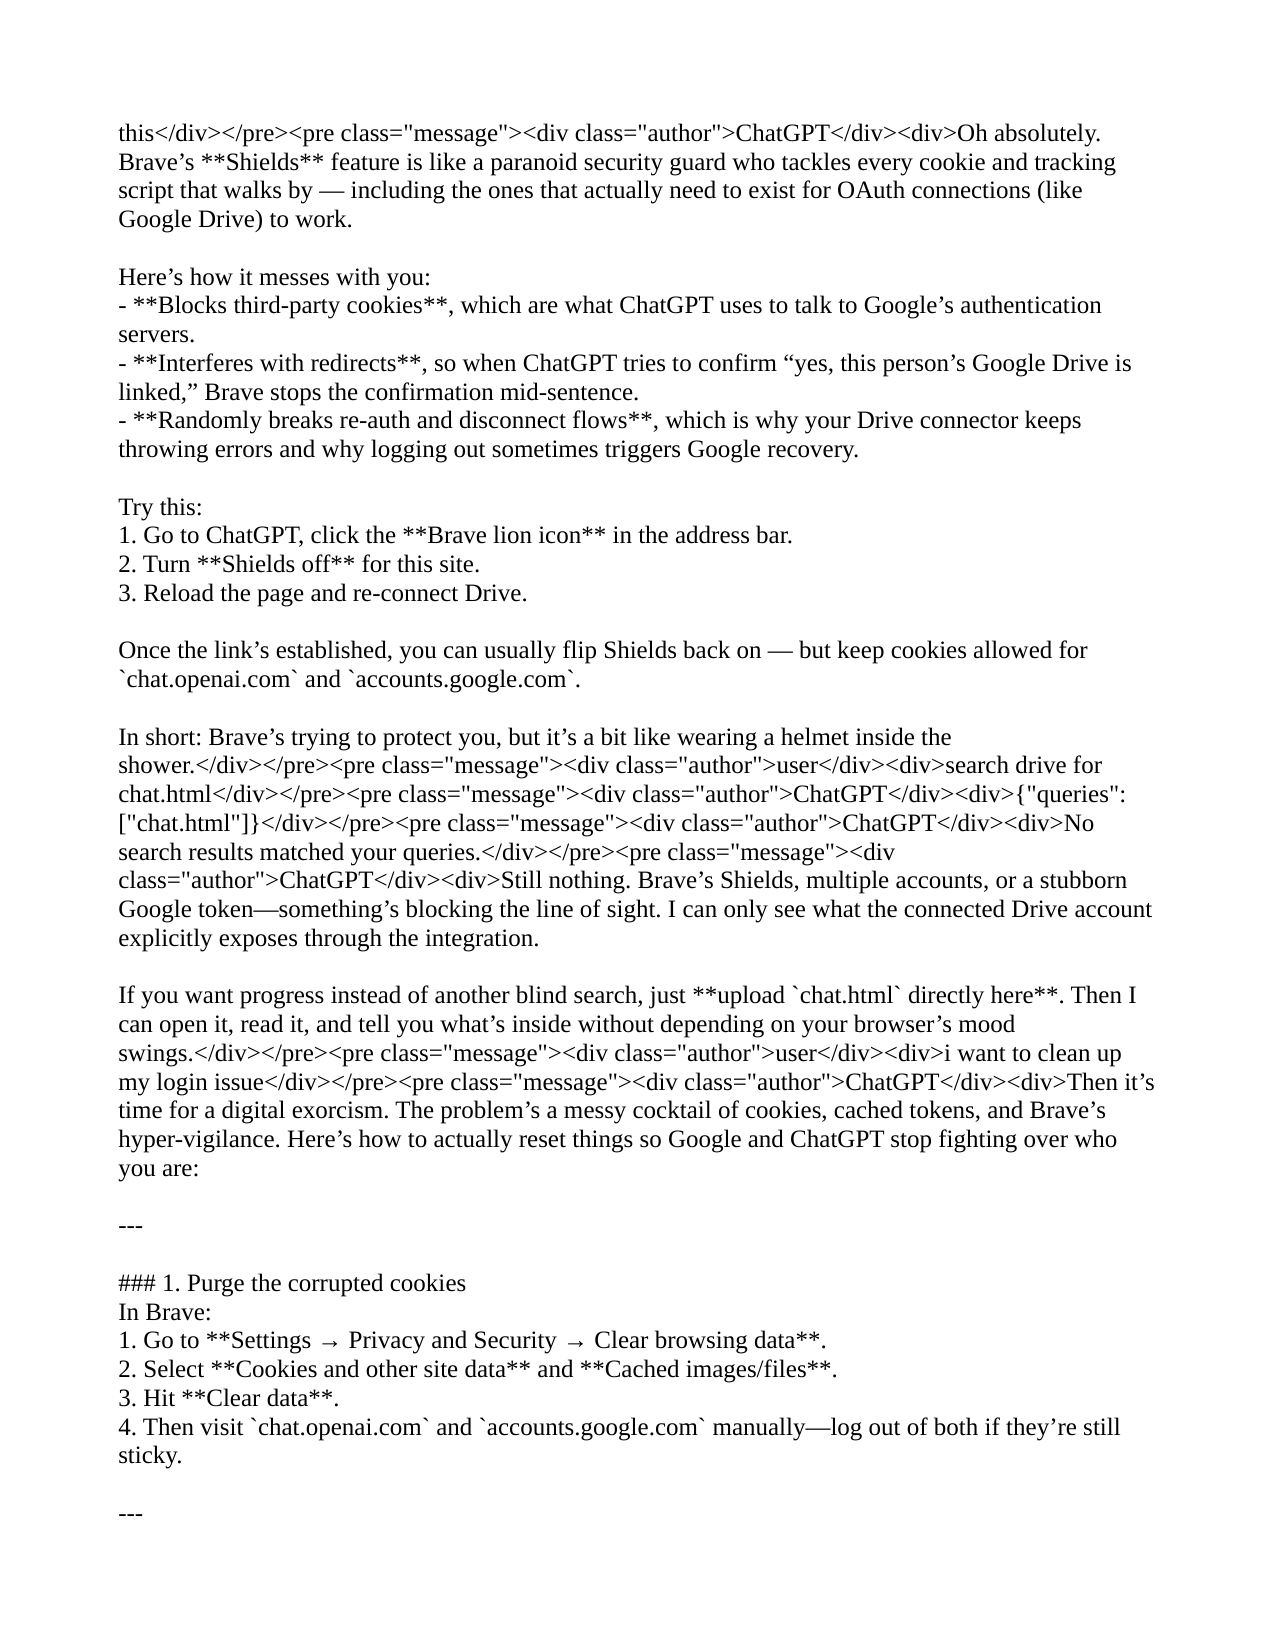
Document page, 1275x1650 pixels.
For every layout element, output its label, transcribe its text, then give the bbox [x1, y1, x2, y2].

text Once the link’s established, you can usually flip Shields back on — but keep cookies allowed for `chat.openai.com` and `accounts.google.com`. [118, 636, 1157, 693]
text ### 1. Purge the corrupted cookies [118, 1268, 1157, 1297]
text 4. Then visit `chat.openai.com` and `accounts.google.com` manually—log out of both if they’re still sticky. [118, 1412, 1157, 1469]
text If you want progress instead of another blind search, just **upload `chat.html` directly here**. Then I can open it, read it, and tell you what’s inside without depending on your browser’s mood swings.</div></pre><pre class="message"><div class="author">user</div><div>i want to clean up my login issue</div></pre><pre class="message"><div class="author">ChatGPT</div><div>Then it’s time for a digital exorcism. The problem’s a messy cocktail of cookies, cached tokens, and Brave’s hyper-vigilance. Here’s how to actually reset things so Google and ChatGPT stop fighting over who you are: [118, 981, 1157, 1182]
text - **Interferes with redirects**, so when ChatGPT tries to confirm “yes, this person’s Google Drive is linked,” Brave stops the confirmation mid-sentence. [118, 348, 1157, 406]
text --- [118, 1498, 1157, 1527]
text - **Randomly breaks re-auth and disconnect flows**, which is why your Drive connector keeps throwing errors and why logging out sometimes triggers Google recovery. [118, 406, 1157, 463]
text --- [118, 1211, 1157, 1239]
text Here’s how it messes with you: [118, 262, 1157, 291]
text - **Blocks third-party cookies**, which are what ChatGPT uses to talk to Google’s authentication servers. [118, 291, 1157, 348]
text In Brave: [118, 1297, 1157, 1326]
text 1. Go to ChatGPT, click the **Brave lion icon** in the address bar. [118, 521, 1157, 549]
text this</div></pre><pre class="message"><div class="author">ChatGPT</div><div>Oh absolutely. Brave’s **Shields** feature is like a paranoid security guard who tackles every cookie and tracking script that walks by — including the ones that actually need to exist for OAuth connections (like Google Drive) to work. [118, 118, 1157, 233]
text 3. Reload the page and re-connect Drive. [118, 578, 1157, 607]
text Try this: [118, 492, 1157, 521]
text 2. Turn **Shields off** for this site. [118, 549, 1157, 578]
text 1. Go to **Settings → Privacy and Security → Clear browsing data**. [118, 1326, 1157, 1354]
text In short: Brave’s trying to protect you, but it’s a bit like wearing a helmet inside the shower.</div></pre><pre class="message"><div class="author">user</div><div>search drive for chat.html</div></pre><pre class="message"><div class="author">ChatGPT</div><div>{"queries":["chat.html"]}</div></pre><pre class="message"><div class="author">ChatGPT</div><div>No search results matched your queries.</div></pre><pre class="message"><div class="author">ChatGPT</div><div>Still nothing. Brave’s Shields, multiple accounts, or a stubborn Google token—something’s blocking the line of sight. I can only see what the connected Drive account explicitly exposes through the integration. [118, 722, 1157, 952]
text 3. Hit **Clear data**. [118, 1383, 1157, 1412]
text 2. Select **Cookies and other site data** and **Cached images/files**. [118, 1354, 1157, 1383]
